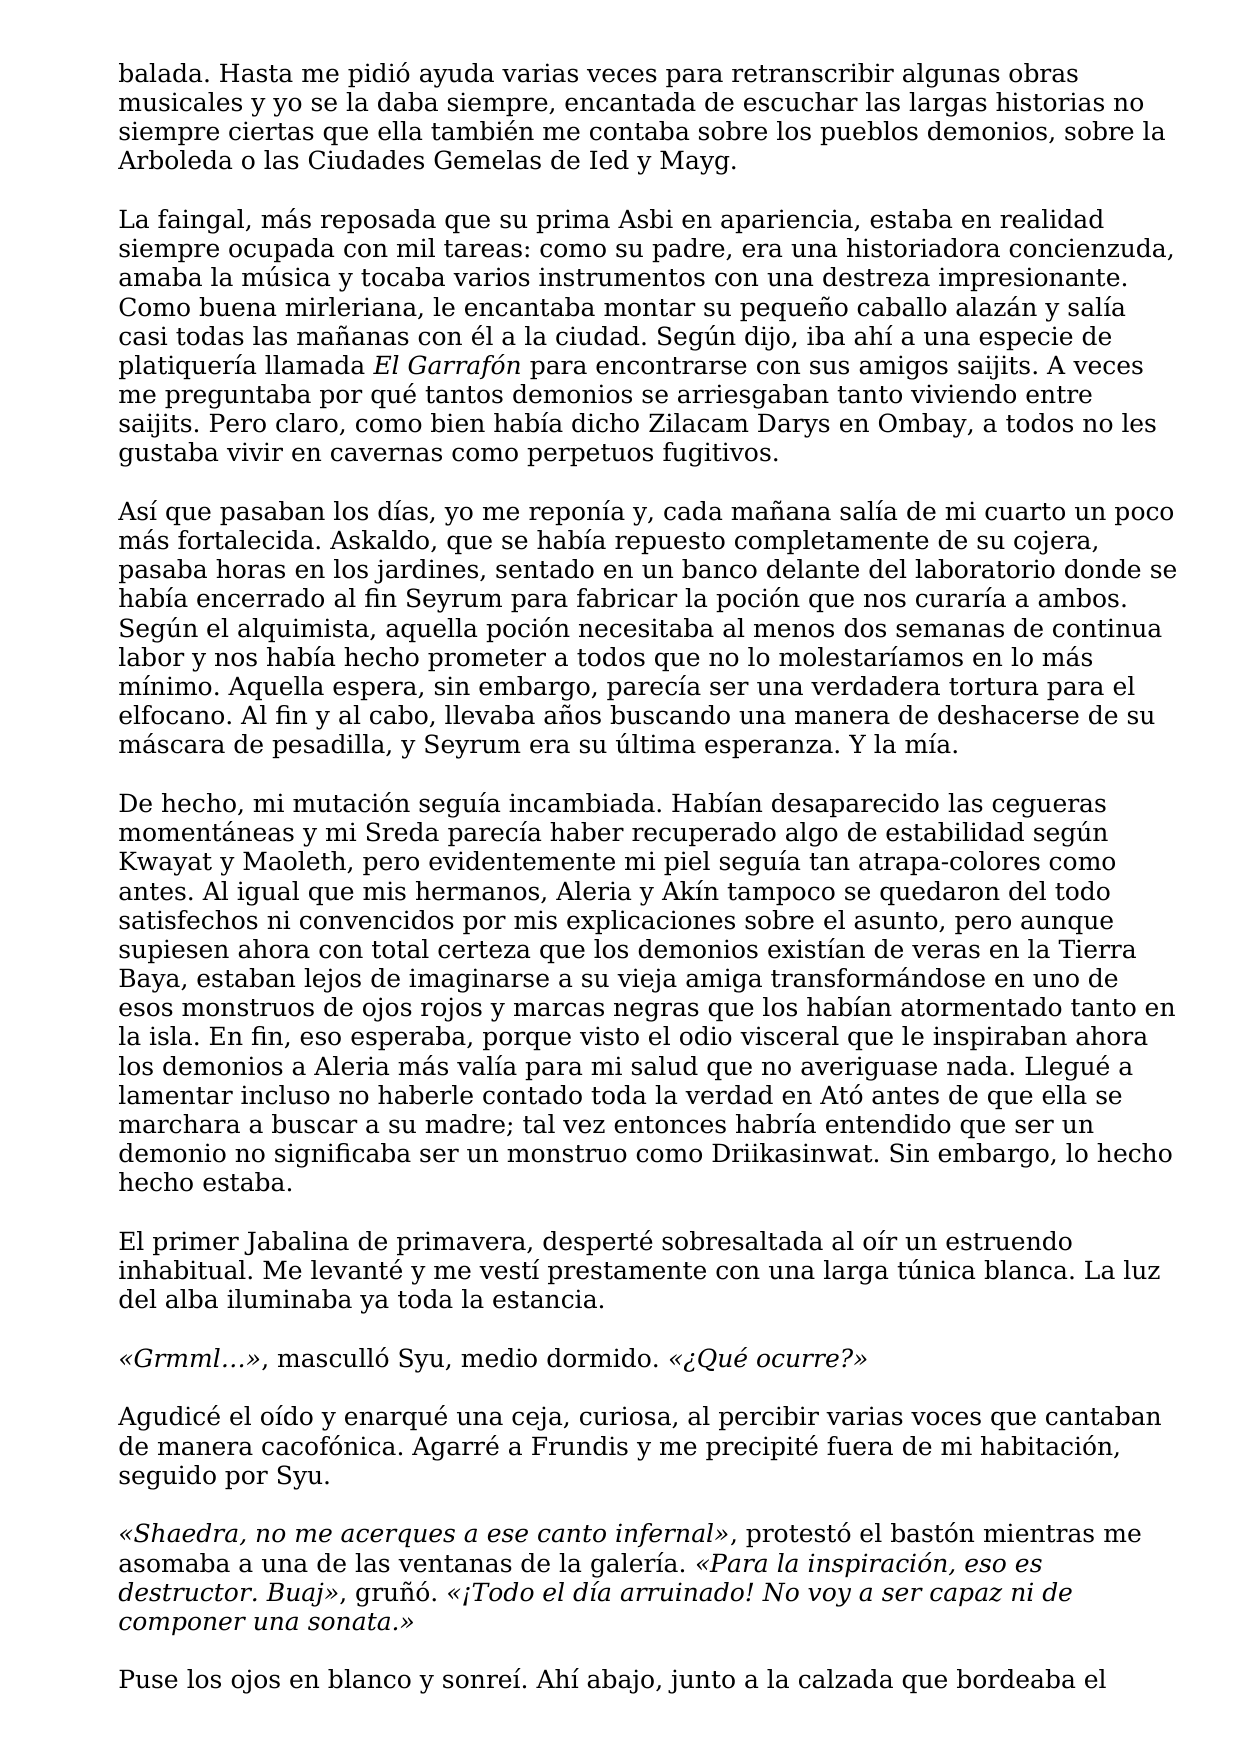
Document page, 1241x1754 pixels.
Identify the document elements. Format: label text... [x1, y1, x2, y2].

text De hecho, mi mutación seguía incambiada. Habían desaparecido las cegueras momentáneas y mi Sreda parecía haber recuperado algo de estabilidad según Kwayat y Maoleth, pero evidentemente mi piel seguía tan atrapa-colores como antes. Al igual que mis hermanos, Aleria y Akín tampoco se quedaron del todo satisfechos ni convencidos por mis explicaciones sobre el asunto, pero aunque supiesen ahora con total certeza que los demonios existían de veras en la Tierra Baya, estaban lejos de imaginarse a su vieja amiga transformándose en uno de esos monstruos de ojos rojos y marcas negras que los habían atormentado tanto en la isla. En fin, eso esperaba, porque visto el odio visceral que le inspiraban ahora los demonios a Aleria más valía para mi salud que no averiguase nada. Llegué a lamentar incluso no haberle contado toda la verdad en Ató antes de que ella se marchara a buscar a su madre; tal vez entonces habría entendido que ser un demonio no significaba ser un monstruo como Driikasinwat. Sin embargo, lo hecho hecho estaba. [118, 789, 1181, 1197]
text balada. Hasta me pidió ayuda varias veces para retranscribir algunas obras musicales y yo se la daba siempre, encantada de escuchar las largas historias no siempre ciertas que ella también me contaba sobre los pueblos demonios, sobre la Arboleda o las Ciudades Gemelas de Ied y Mayg. [118, 59, 1181, 176]
text El primer Jabalina de primavera, desperté sobresaltada al oír un estruendo inhabitual. Me levanté y me vestí prestamente con una larga túnica blanca. La luz del alba iluminaba ya toda la estancia. [118, 1227, 1181, 1314]
text Así que pasaban los días, yo me reponía y, cada mañana salía de mi cuarto un poco más fortalecida. Askaldo, que se había repuesto completamente de su cojera, pasaba horas en los jardines, sentado en un banco delante del laboratorio donde se había encerrado al fin Seyrum para fabricar la poción que nos curaría a ambos. Según el alquimista, aquella poción necesitaba al menos dos semanas de continua labor y nos había hecho prometer a todos que no lo molestaríamos en lo más mínimo. Aquella espera, sin embargo, parecía ser una verdadera tortura para el elfocano. Al fin y al cabo, llevaba años buscando una manera de deshacerse de su máscara de pesadilla, y Seyrum era su última esperanza. Y la mía. [118, 497, 1181, 760]
text «Shaedra, no me acerques a ese canto infernal», protestó el bastón mientras me asomaba a una de las ventanas de la galería. «Para la inspiración, eso es destructor. Buaj», gruñó. «¡Todo el día arruinado! No voy a ser capaz ni de componer una sonata.» [118, 1519, 1181, 1636]
text Puse los ojos en blanco y sonreí. Ahí abajo, junto a la calzada que bordeaba el [118, 1666, 1181, 1695]
text «Grmml…», masculló Syu, medio dormido. «¿Qué ocurre?» [118, 1344, 1181, 1373]
text Agudicé el oído y enarqué una ceja, curiosa, al percibir varias voces que cantaban de manera cacofónica. Agarré a Frundis y me precipité fuera de mi habitación, seguido por Syu. [118, 1403, 1181, 1490]
text La faingal, más reposada que su prima Asbi en apariencia, estaba en realidad siempre ocupada con mil tareas: como su padre, era una historiadora concienzuda, amaba la música y tocaba varios instrumentos con una destreza impresionante. Como buena mirleriana, le encantaba montar su pequeño caballo alazán y salía casi todas las mañanas con él a la ciudad. Según dijo, iba ahí a una especie de platiquería llamada El Garrafón para encontrarse con sus amigos saijits. A veces me preguntaba por qué tantos demonios se arriesgaban tanto viviendo entre saijits. Pero claro, como bien había dicho Zilacam Darys en Ombay, a todos no les gustaba vivir en cavernas como perpetuos fugitivos. [118, 205, 1181, 468]
